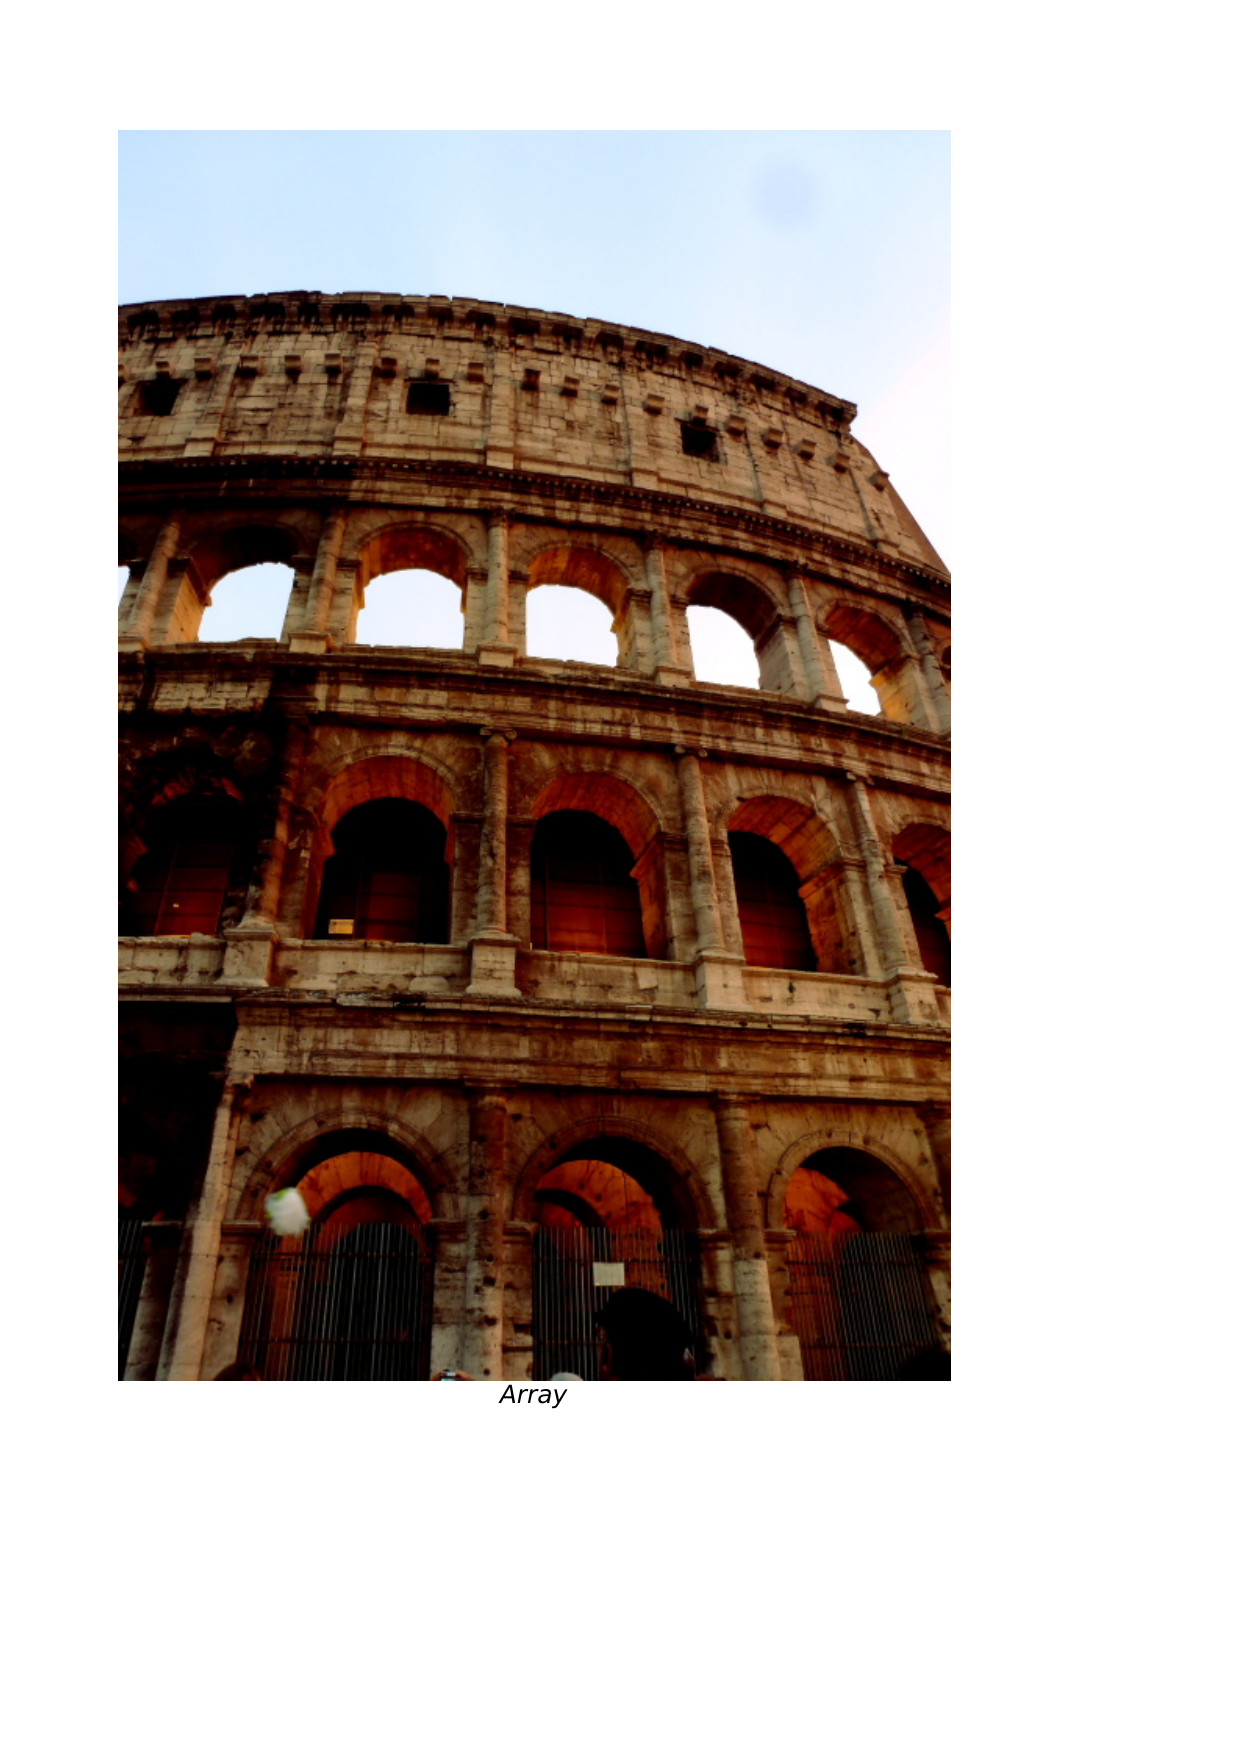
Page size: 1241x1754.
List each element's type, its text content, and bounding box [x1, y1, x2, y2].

picture [118, 130, 951, 1381]
text Array [118, 1381, 951, 1410]
